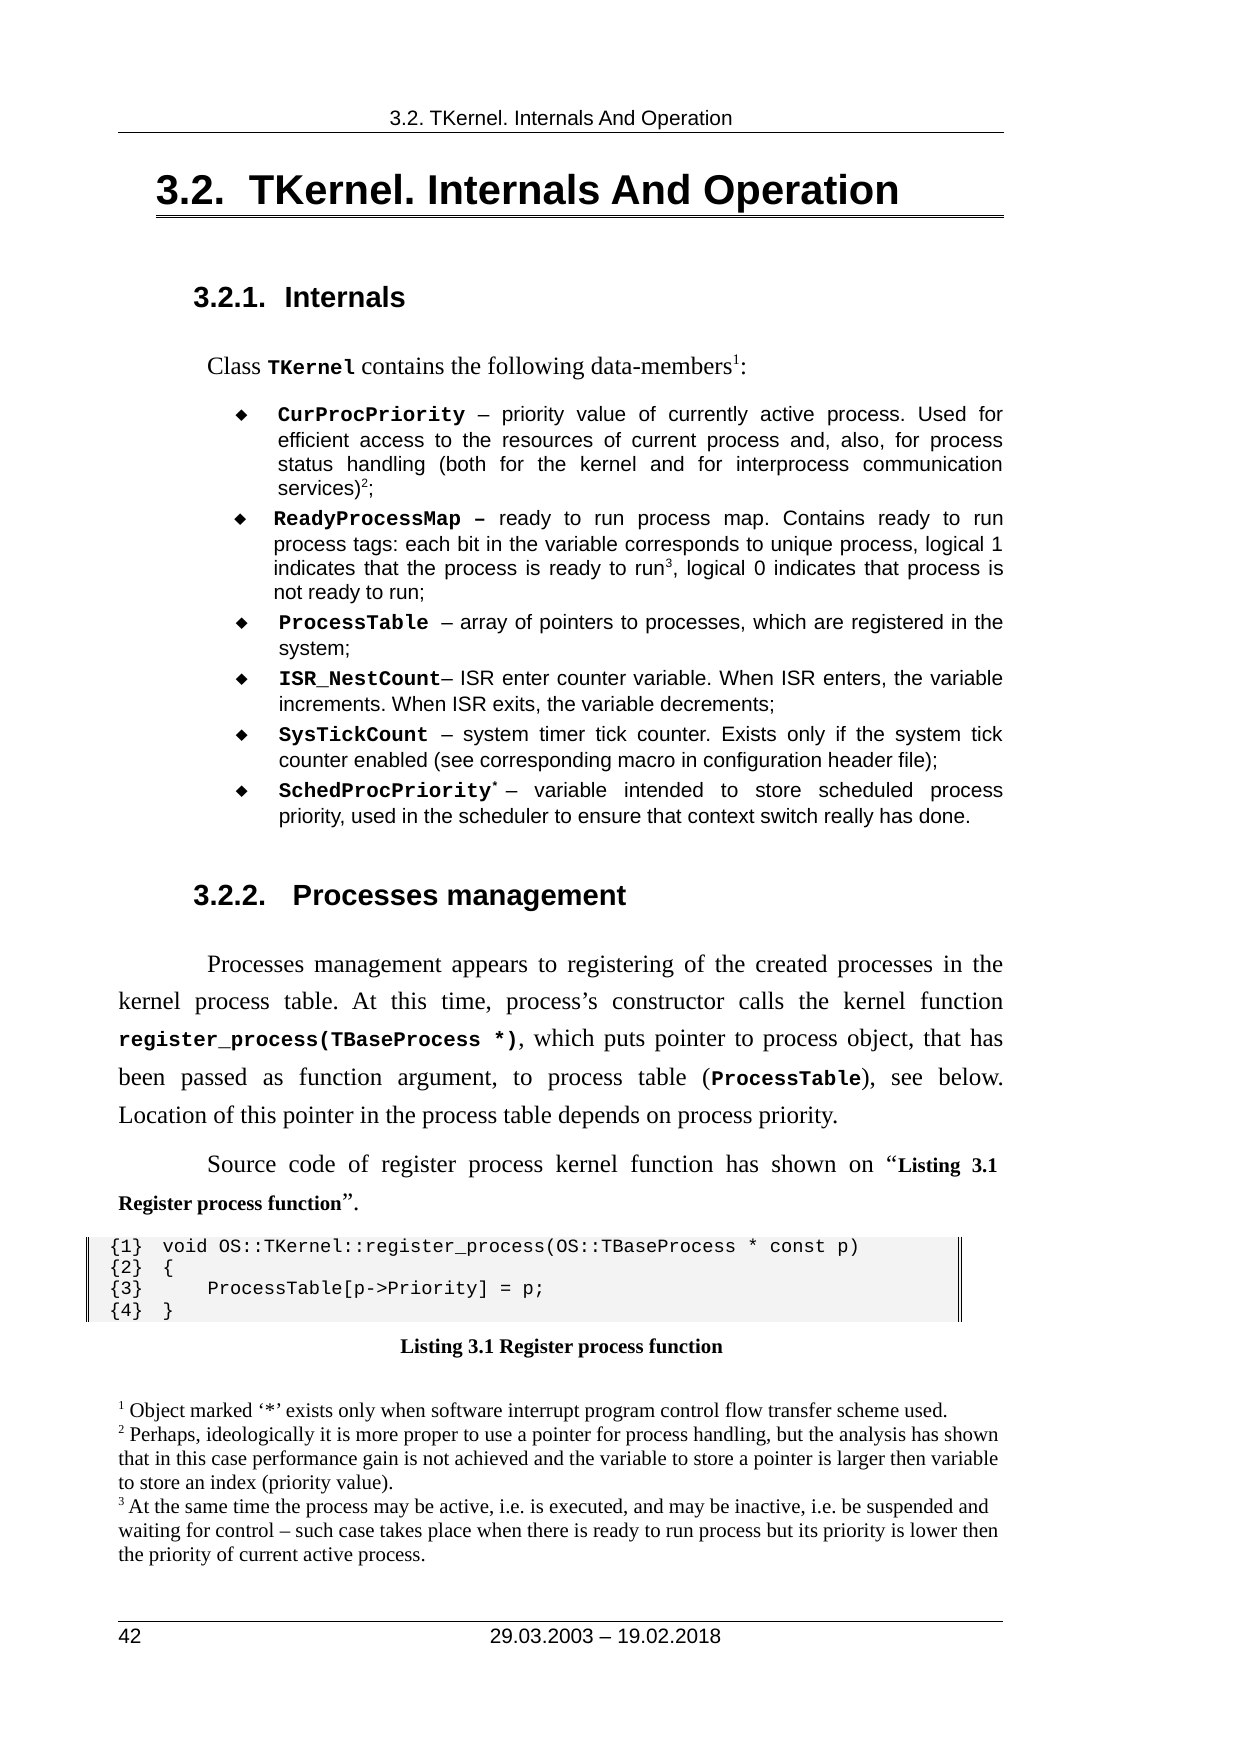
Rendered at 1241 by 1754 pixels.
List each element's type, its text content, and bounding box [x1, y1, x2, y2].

text Class TKernel contains the following data-members: [118, 351, 1004, 381]
text Listing 3.1 Register process function [119, 1334, 1004, 1358]
subtitle Internals [193, 280, 886, 313]
list { [89, 1258, 958, 1279]
list ReadyProcessMap – ready to run process map. Contains ready to run process tags: each bit in the variable corresponds to unique process, logical 1 indicates that the process is ready to run, logical 0 indicates that process is not ready to run; [234, 506, 1004, 604]
list ProcessTable – array of pointers to processes, which are registered in the system; [236, 610, 1004, 660]
list CurProcPriority – priority value of currently active process. Used for efficient access to the resources of current process and, also, for process status handling (both for the kernel and for interprocess communication services); [235, 402, 1004, 500]
subtitle Processes management [193, 878, 886, 911]
list SchedProcPriority* – variable intended to store scheduled process priority, used in the scheduler to ensure that context switch really has done. [236, 778, 1004, 828]
list ISR_NestCount– ISR enter counter variable. When ISR enters, the variable increments. When ISR exits, the variable decrements; [236, 666, 1004, 716]
list void OS::TKernel::register_process(OS::TBaseProcess * const p) [89, 1237, 958, 1258]
list ProcessTable[p->Priority] = p; [89, 1279, 958, 1300]
list } [89, 1300, 958, 1322]
list Perhaps, ideologically it is more proper to use a pointer for process handling, but the analysis has shown that in this case performance gain is not achieved and the variable to store a pointer is larger then variable to store an index (priority value). [118, 1422, 1004, 1494]
list SysTickCount – system timer tick counter. Exists only if the system tick counter enabled (see corresponding macro in configuration header file); [236, 722, 1004, 772]
text Processes management appears to registering of the created processes in the kernel process table. At this time, process’s constructor calls the kernel function register_process(TBaseProcess *), which puts pointer to process object, that has been passed as function argument, to process table (ProcessTable), see below. Location of this pointer in the process table depends on process priority. [118, 949, 1004, 1128]
text Source code of register process kernel function has shown on “Listing 3.1 Register process function”. [118, 1149, 1004, 1216]
list At the same time the process may be active, i.e. is executed, and may be inactive, i.e. be suspended and waiting for control – such case takes place when there is ready to run process but its priority is lower then the priority of current active process. [118, 1494, 1004, 1566]
subtitle TKernel. Internals And Operation [156, 165, 1004, 215]
text Object marked ‘*’ exists only when software interrupt program control flow transfer scheme used. [118, 1398, 1004, 1422]
